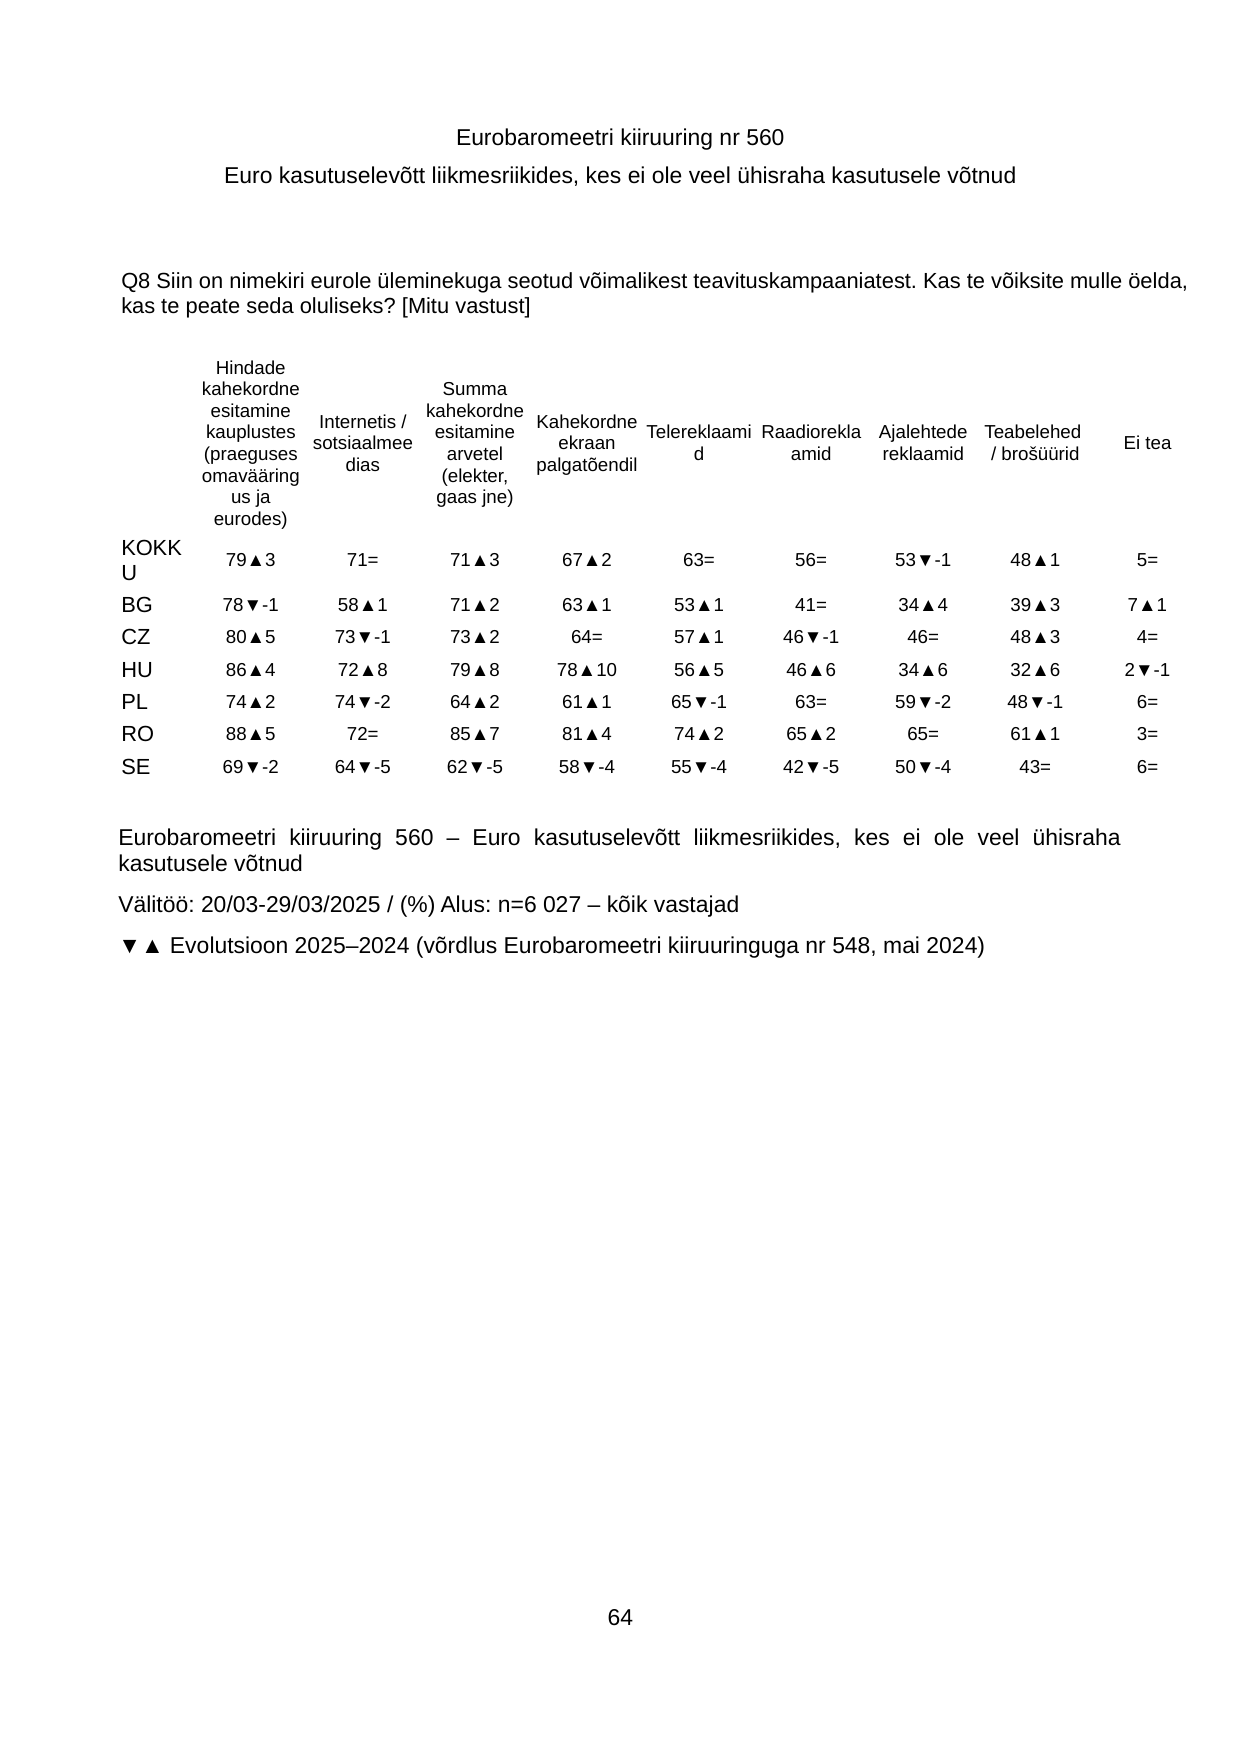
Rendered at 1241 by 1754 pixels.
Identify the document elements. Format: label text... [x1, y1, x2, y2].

table_cell 79▲3 [195, 532, 307, 588]
table_cell 64▼-5 [307, 750, 419, 783]
table_cell [419, 321, 531, 354]
table_cell 43= [979, 750, 1091, 783]
table_cell Ei tea [1091, 354, 1203, 532]
table_cell 64▲2 [419, 685, 531, 718]
table_cell 73▼-1 [307, 621, 419, 653]
table_cell Raadioreklaamid [755, 354, 867, 532]
table_cell KOKKU [118, 532, 194, 588]
table_cell SE [118, 750, 194, 783]
table_cell [979, 321, 1091, 354]
table_cell [867, 321, 979, 354]
table_cell Teabelehed / brošüürid [979, 354, 1091, 532]
table_cell [1091, 321, 1203, 354]
table_cell 72= [307, 718, 419, 750]
table_cell Ajalehtede reklaamid [867, 354, 979, 532]
text ▼▲ Evolutsioon 2025–2024 (võrdlus Eurobaromeetri kiiruuringuga nr 548, mai 2024) [118, 932, 1122, 958]
table_cell 74▼-2 [307, 685, 419, 718]
table_cell 53▲1 [643, 588, 755, 621]
table_cell 7▲1 [1091, 588, 1203, 621]
table_cell 34▲6 [867, 653, 979, 685]
table_cell 39▲3 [979, 588, 1091, 621]
table_cell 61▲1 [531, 685, 643, 718]
table_cell Internetis / sotsiaalmeedias [307, 354, 419, 532]
table_cell Telereklaamid [643, 354, 755, 532]
table_cell 58▲1 [307, 588, 419, 621]
table_cell 63= [643, 532, 755, 588]
table_cell 65▼-1 [643, 685, 755, 718]
table_cell 69▼-2 [195, 750, 307, 783]
table_cell 62▼-5 [419, 750, 531, 783]
table_cell 3= [1091, 718, 1203, 750]
table_cell 55▼-4 [643, 750, 755, 783]
table_cell 74▲2 [195, 685, 307, 718]
table_cell 48▼-1 [979, 685, 1091, 718]
table_cell 63▲1 [531, 588, 643, 621]
table_cell 34▲4 [867, 588, 979, 621]
table_cell [118, 354, 194, 532]
table_cell 79▲8 [419, 653, 531, 685]
table_cell BG [118, 588, 194, 621]
table_cell 5= [1091, 532, 1203, 588]
table_cell [755, 321, 867, 354]
text Välitöö: 20/03-29/03/2025 / (%) Alus: n=6 027 – kõik vastajad [118, 891, 1122, 917]
table_cell 32▲6 [979, 653, 1091, 685]
table_cell 72▲8 [307, 653, 419, 685]
table_cell 46= [867, 621, 979, 653]
table_cell 58▼-4 [531, 750, 643, 783]
table_cell CZ [118, 621, 194, 653]
table_cell 50▼-4 [867, 750, 979, 783]
table_cell 80▲5 [195, 621, 307, 653]
table_cell 6= [1091, 685, 1203, 718]
table_cell Hindade kahekordne esitamine kauplustes (praeguses omavääringus ja eurodes) [195, 354, 307, 532]
table_cell 71▲2 [419, 588, 531, 621]
table_cell 56= [755, 532, 867, 588]
table_cell HU [118, 653, 194, 685]
table_cell [531, 321, 643, 354]
table_cell 71▲3 [419, 532, 531, 588]
table_cell 63= [755, 685, 867, 718]
table_cell 73▲2 [419, 621, 531, 653]
table_cell 86▲4 [195, 653, 307, 685]
table_cell RO [118, 718, 194, 750]
table_cell Summa kahekordne esitamine arvetel (elekter, gaas jne) [419, 354, 531, 532]
table_cell PL [118, 685, 194, 718]
table_cell 53▼-1 [867, 532, 979, 588]
table_cell 48▲3 [979, 621, 1091, 653]
table_cell 64= [531, 621, 643, 653]
table_cell 67▲2 [531, 532, 643, 588]
table_header Q8 Siin on nimekiri eurole üleminekuga seotud võimalikest teavituskampaaniatest. Kas te võiksite mulle öelda, kas te peate seda oluliseks? [Mitu vastust] [118, 265, 1203, 321]
table_cell 74▲2 [643, 718, 755, 750]
table_cell [118, 321, 194, 354]
table_cell 88▲5 [195, 718, 307, 750]
table_cell 59▼-2 [867, 685, 979, 718]
table_cell 78▲10 [531, 653, 643, 685]
table_cell 6= [1091, 750, 1203, 783]
table_cell 56▲5 [643, 653, 755, 685]
table_cell [643, 321, 755, 354]
table_cell 65= [867, 718, 979, 750]
table_cell 2▼-1 [1091, 653, 1203, 685]
table_cell [195, 321, 307, 354]
table_cell 78▼-1 [195, 588, 307, 621]
table_cell 85▲7 [419, 718, 531, 750]
table_cell 41= [755, 588, 867, 621]
table_cell 61▲1 [979, 718, 1091, 750]
table_cell 4= [1091, 621, 1203, 653]
table_cell [307, 321, 419, 354]
table_cell 46▼-1 [755, 621, 867, 653]
table_cell 42▼-5 [755, 750, 867, 783]
text Eurobaromeetri kiiruuring 560 – Euro kasutuselevõtt liikmesriikides, kes ei ole veel ühisraha kasutusele võtnud [118, 823, 1122, 876]
table_cell 57▲1 [643, 621, 755, 653]
table_cell 81▲4 [531, 718, 643, 750]
table_cell Kahekordne ekraan palgatõendil [531, 354, 643, 532]
table_cell 71= [307, 532, 419, 588]
table_cell 46▲6 [755, 653, 867, 685]
table_cell 48▲1 [979, 532, 1091, 588]
table_cell 65▲2 [755, 718, 867, 750]
